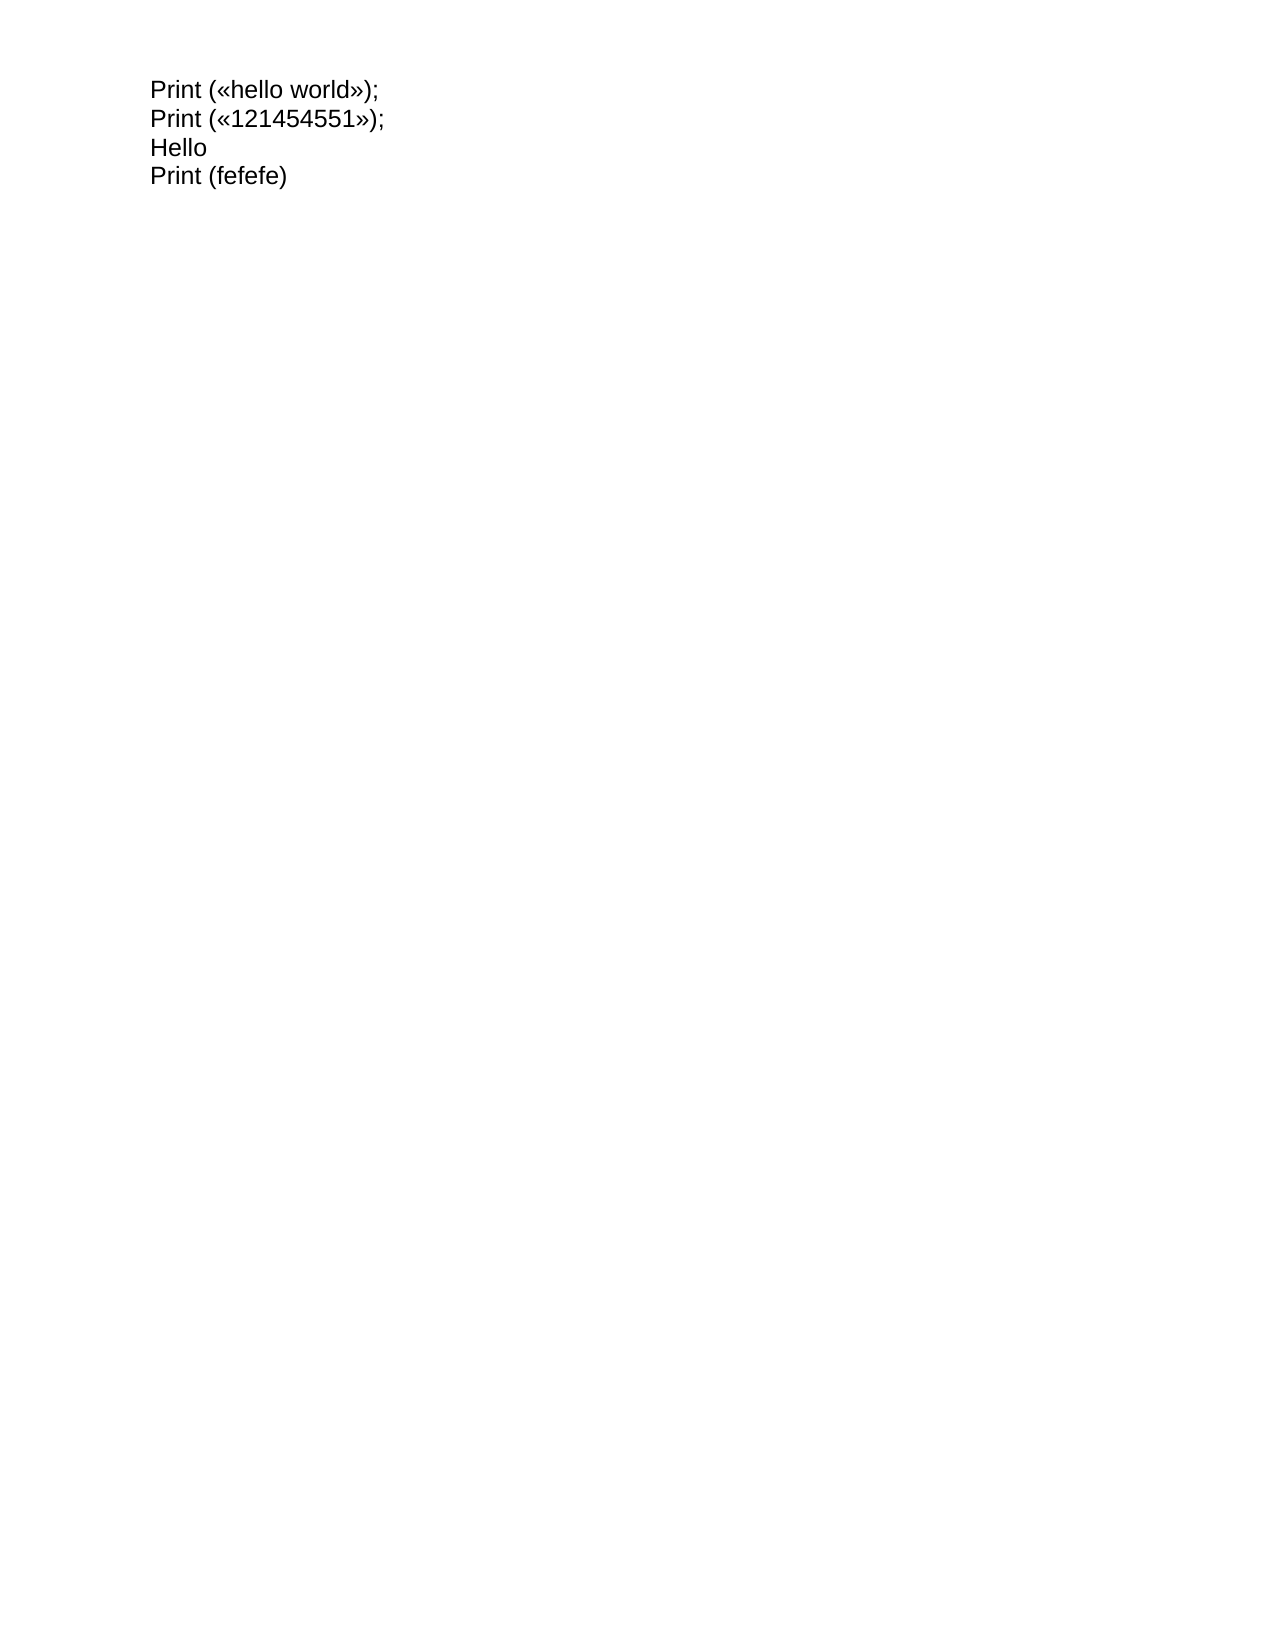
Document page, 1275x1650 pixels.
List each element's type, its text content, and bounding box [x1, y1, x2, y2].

text Print (fefefe) [150, 161, 1125, 190]
text Print («hello world»); [150, 75, 1125, 104]
text Hello [150, 132, 1125, 161]
text Print («121454551»); [150, 104, 1125, 132]
